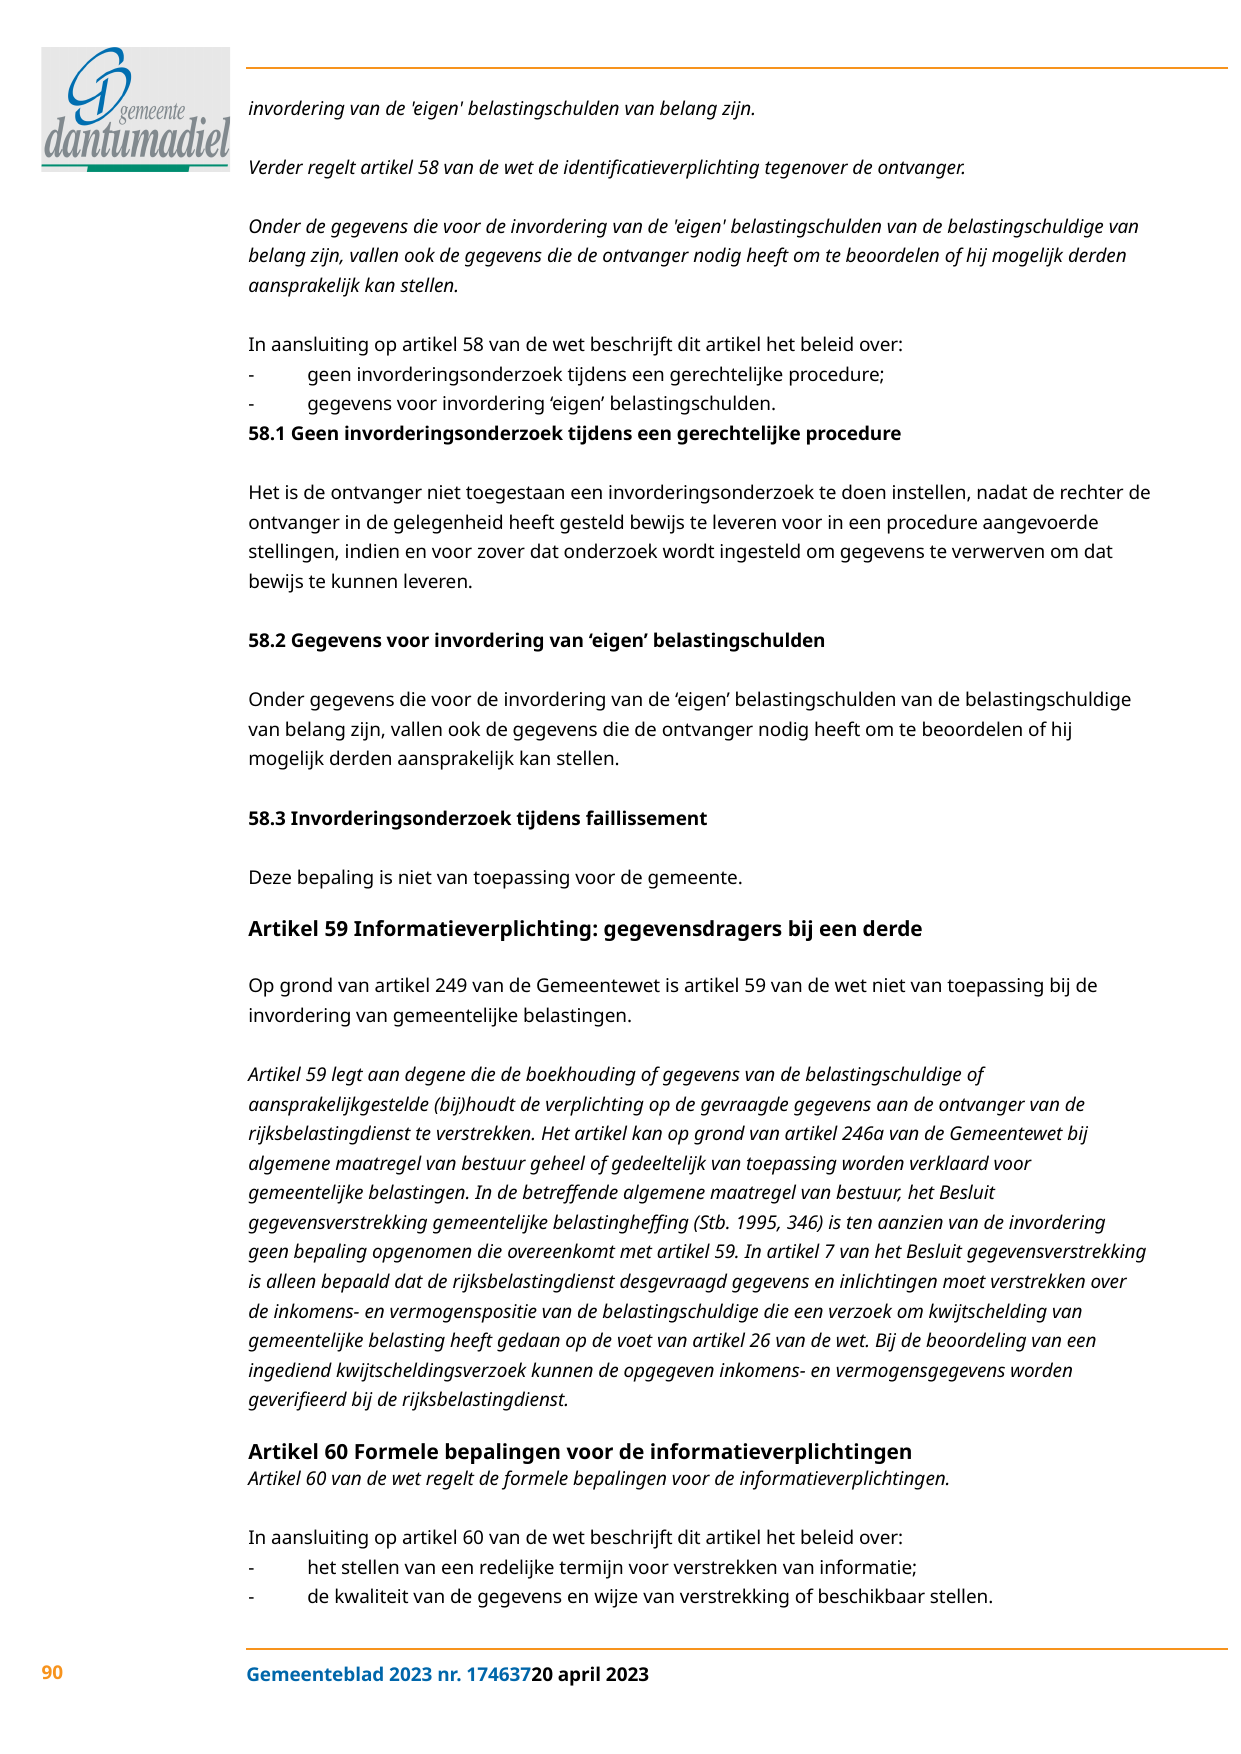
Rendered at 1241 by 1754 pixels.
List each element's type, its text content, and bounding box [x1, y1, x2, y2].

text Artikel 59 legt aan degene die de boekhouding of gegevens van de belastingschuldige of aansprakelijkgestelde (bij)houdt de verplichting op de gevraagde gegevens aan de ontvanger van de rijksbelastingdienst te verstrekken. Het artikel kan op grond van artikel 246a van de Gemeentewet bij algemene maatregel van bestuur geheel of gedeeltelijk van toepassing worden verklaard voor gemeentelijke belastingen. In de betreffende algemene maatregel van bestuur, het Besluit gegevensverstrekking gemeentelijke belastingheffing (Stb. 1995, 346) is ten aanzien van de invordering geen bepaling opgenomen die overeenkomt met artikel 59. In artikel 7 van het Besluit gegevensverstrekking is alleen bepaald dat de rijksbelastingdienst desgevraagd gegevens en inlichtingen moet verstrekken over de inkomens- en vermogenspositie van de belastingschuldige die een verzoek om kwijtschelding van gemeentelijke belasting heeft gedaan op de voet van artikel 26 van de wet. Bij de beoordeling van een ingediend kwijtscheldingsverzoek kunnen de opgegeven inkomens- en vermogensgegevens worden geverifieerd bij de rijksbelastingdienst. [248, 1061, 1152, 1412]
text In aansluiting op artikel 58 van de wet beschrijft dit artikel het beleid over: [248, 331, 1152, 357]
text 58.2 Gegevens voor invordering van ‘eigen’ belastingschulden [248, 627, 1152, 653]
text Artikel 59 Informatieverplichting: gegevensdragers bij een derde [248, 914, 1152, 943]
text Het is de ontvanger niet toegestaan een invorderingsonderzoek te doen instellen, nadat de rechter de ontvanger in de gelegenheid heeft gesteld bewijs te leveren voor in een procedure aangevoerde stellingen, indien en voor zover dat onderzoek wordt ingesteld om gegevens te verwerven om dat bewijs te kunnen leveren. [248, 479, 1152, 594]
text Onder gegevens die voor de invordering van de ‘eigen’ belastingschulden van de belastingschuldige van belang zijn, vallen ook de gegevens die de ontvanger nodig heeft om te beoordelen of hij mogelijk derden aansprakelijk kan stellen. [248, 686, 1152, 771]
text In aansluiting op artikel 60 van de wet beschrijft dit artikel het beleid over: [248, 1524, 1152, 1550]
list het stellen van een redelijke termijn voor verstrekken van informatie; [248, 1554, 1152, 1580]
text Artikel 60 van de wet regelt de formele bepalingen voor de informatieverplichtingen. [248, 1465, 1152, 1491]
list gegevens voor invordering ‘eigen’ belastingschulden. [248, 391, 1152, 416]
list de kwaliteit van de gegevens en wijze van verstrekking of beschikbaar stellen. [248, 1584, 1152, 1609]
list geen invorderingsonderzoek tijdens een gerechtelijke procedure; [248, 361, 1152, 387]
text Deze bepaling is niet van toepassing voor de gemeente. [248, 864, 1152, 890]
picture [41, 47, 231, 172]
text Onder de gegevens die voor de invordering van de 'eigen' belastingschulden van de belastingschuldige van belang zijn, vallen ook de gegevens die de ontvanger nodig heeft om te beoordelen of hij mogelijk derden aansprakelijk kan stellen. [248, 213, 1152, 298]
text 58.3 Invorderingsonderzoek tijdens faillissement [248, 805, 1152, 831]
text Op grond van artikel 249 van de Gemeentewet is artikel 59 van de wet niet van toepassing bij de invordering van gemeentelijke belastingen. [248, 972, 1152, 1028]
text 58.1 Geen invorderingsonderzoek tijdens een gerechtelijke procedure [248, 420, 1152, 446]
text invordering van de 'eigen' belastingschulden van belang zijn. [248, 95, 1152, 121]
text Verder regelt artikel 58 van de wet de identificatieverplichting tegenover de ontvanger. [248, 154, 1152, 180]
text Artikel 60 Formele bepalingen voor de informatieverplichtingen [248, 1437, 1152, 1465]
